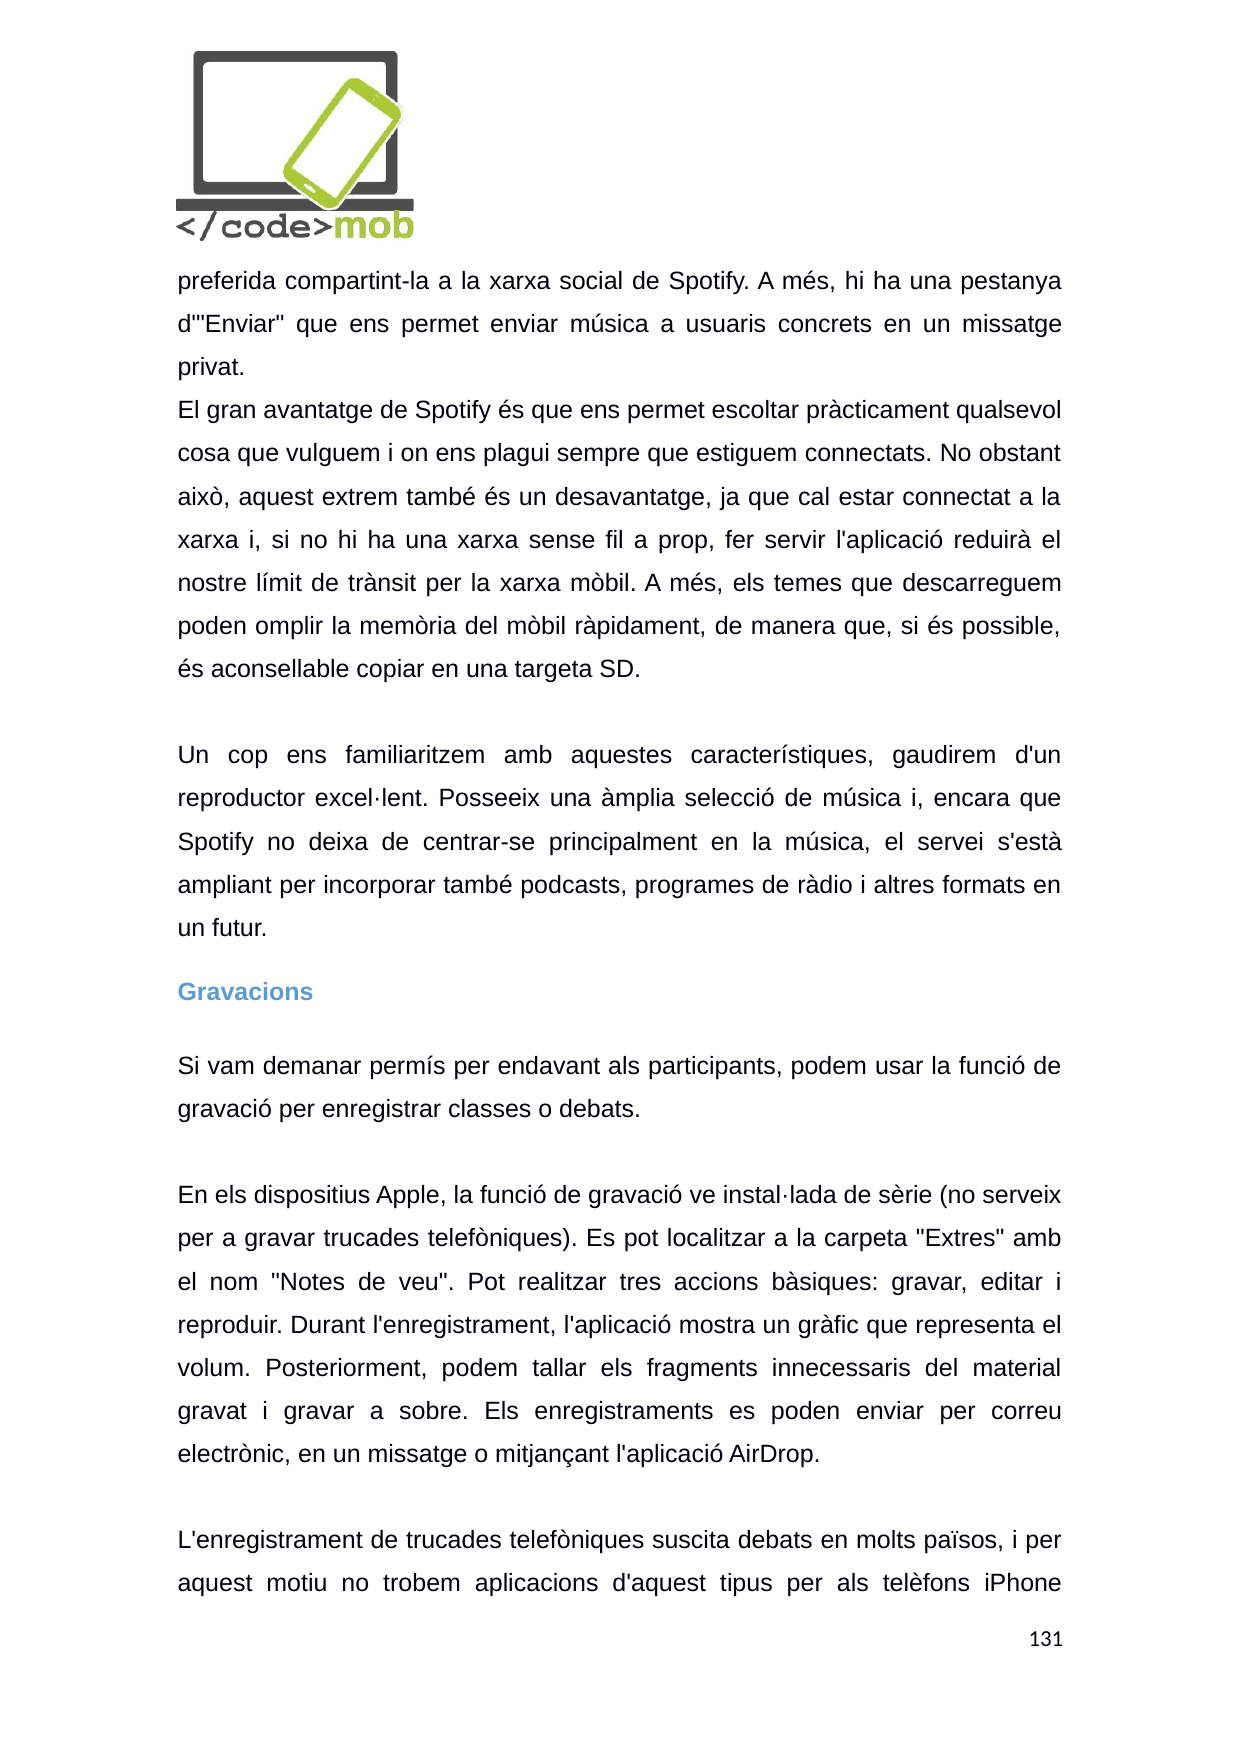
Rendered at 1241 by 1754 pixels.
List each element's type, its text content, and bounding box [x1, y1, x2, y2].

subtitle Gravacions [177, 977, 1063, 1005]
text Si vam demanar permís per endavant als participants, podem usar la funció de gravació per enregistrar classes o debats. [177, 1051, 1063, 1123]
text El gran avantatge de Spotify és que ens permet escoltar pràcticament qualsevol cosa que vulguem i on ens plagui sempre que estiguem connectats. No obstant això, aquest extrem també és un desavantatge, ja que cal estar connectat a la xarxa i, si no hi ha una xarxa sense fil a prop, fer servir l'aplicació reduirà el nostre límit de trànsit per la xarxa mòbil. A més, els temes que descarreguem poden omplir la memòria del mòbil ràpidament, de manera que, si és possible, és aconsellable copiar en una targeta SD. [177, 395, 1063, 683]
text preferida compartint-la a la xarxa social de Spotify. A més, hi ha una pestanya d'"Enviar" que ens permet enviar música a usuaris concrets en un missatge privat. [177, 266, 1063, 381]
text L'enregistrament de trucades telefòniques suscita debats en molts països, i per aquest motiu no trobem aplicacions d'aquest tipus per als telèfons iPhone [177, 1525, 1063, 1597]
text Un cop ens familiaritzem amb aquestes característiques, gaudirem d'un reproductor excel·lent. Posseeix una àmplia selecció de música i, encara que Spotify no deixa de centrar-se principalment en la música, el servei s'està ampliant per incorporar també podcasts, programes de ràdio i altres formats en un futur. [177, 740, 1063, 941]
text En els dispositius Apple, la funció de gravació ve instal·lada de sèrie (no serveix per a gravar trucades telefòniques). Es pot localitzar a la carpeta "Extres" amb el nom "Notes de veu". Pot realitzar tres accions bàsiques: gravar, editar i reproduir. Durant l'enregistrament, l'aplicació mostra un gràfic que representa el volum. Posteriorment, podem tallar els fragments innecessaris del material gravat i gravar a sobre. Els enregistraments es poden enviar per correu electrònic, en un missatge o mitjançant l'aplicació AirDrop. [177, 1180, 1063, 1468]
picture [176, 51, 414, 241]
